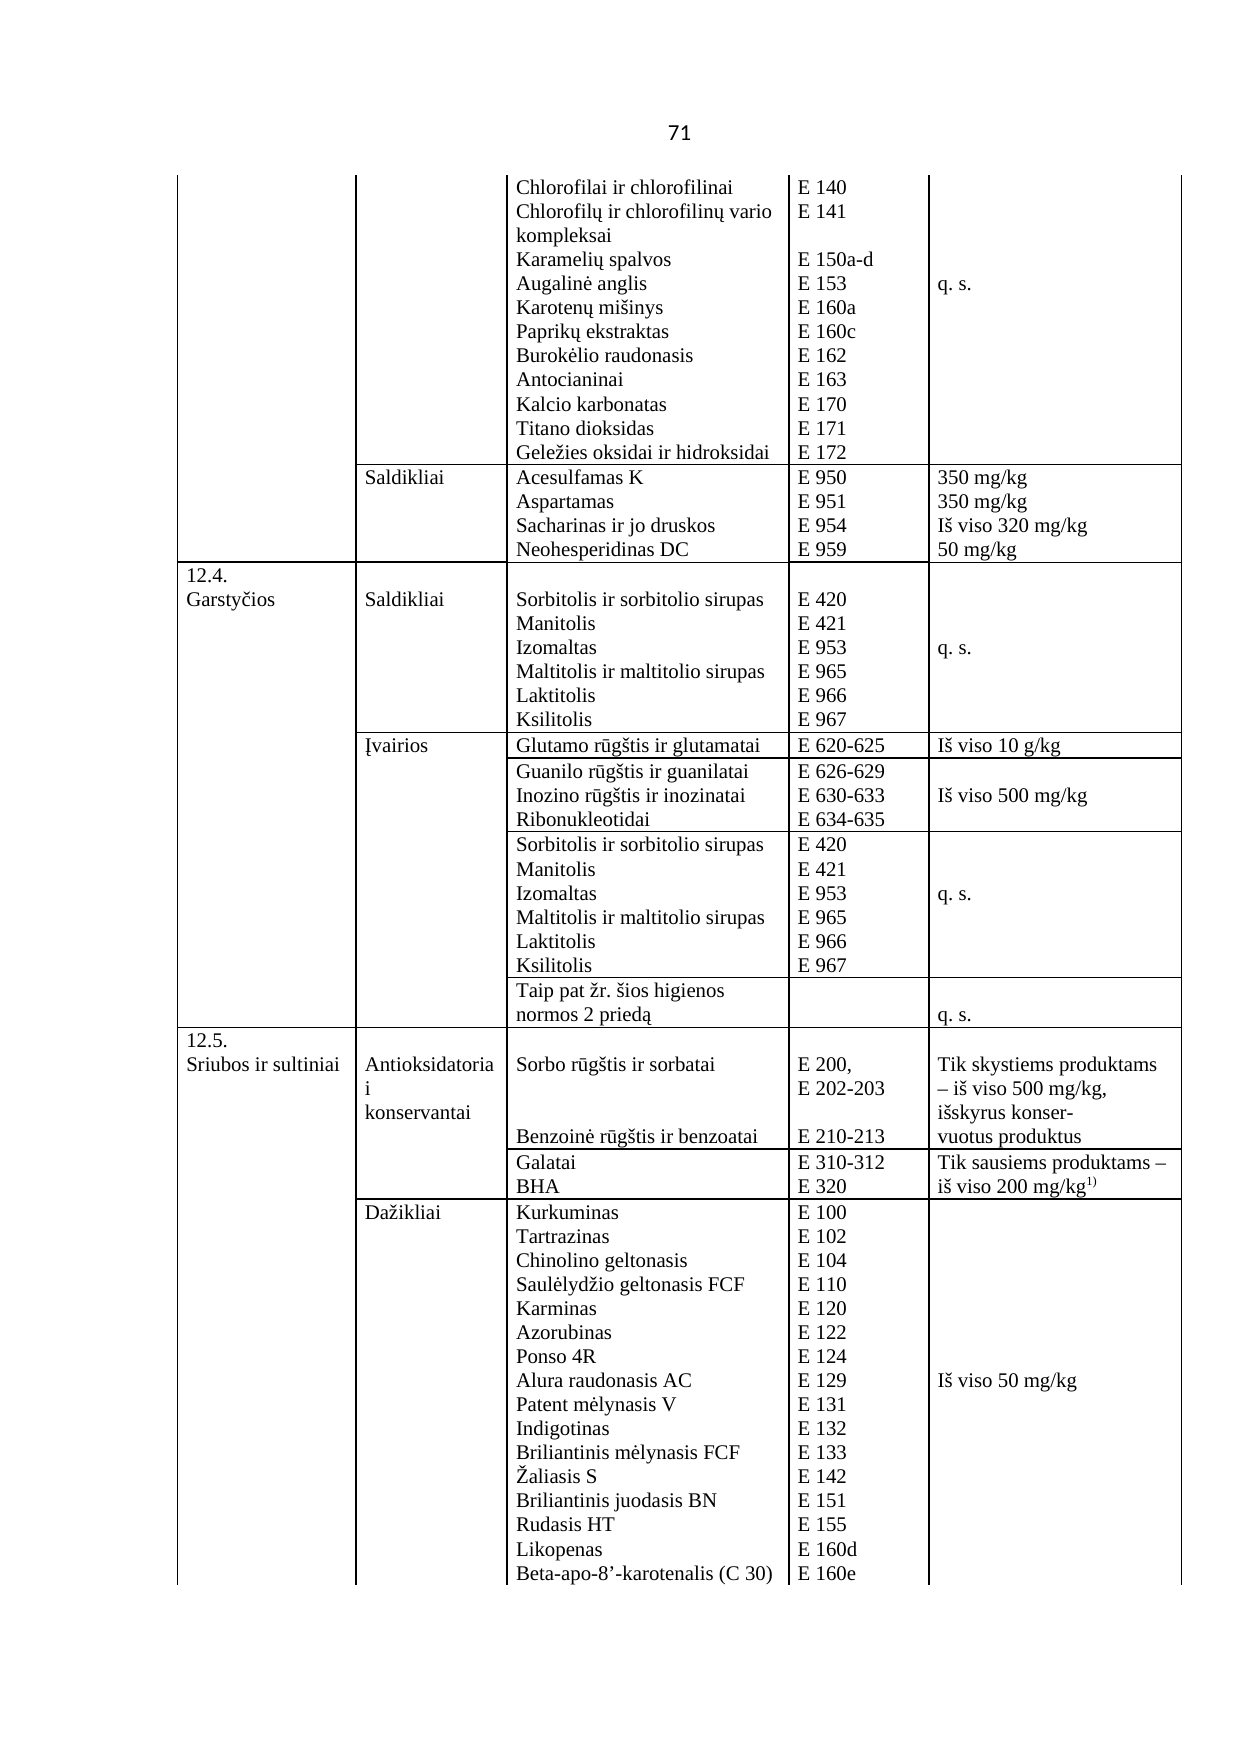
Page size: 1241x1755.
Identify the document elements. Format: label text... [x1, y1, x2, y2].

table_cell [357, 905, 506, 929]
table_cell [178, 319, 355, 343]
table_cell Saldikliai [357, 465, 506, 489]
table_cell E 131 [790, 1392, 928, 1416]
table_cell [357, 391, 506, 416]
table_cell [178, 683, 355, 707]
table_cell [178, 1536, 355, 1561]
table_cell Indigotinas [508, 1416, 788, 1440]
table_cell [178, 929, 355, 953]
table_cell [930, 295, 1181, 319]
table_cell Alura raudonasis AC [508, 1368, 788, 1392]
table_cell [178, 905, 355, 929]
table_cell E 120 [790, 1296, 928, 1320]
table_cell q. s. [930, 1003, 1181, 1026]
table_cell [178, 1488, 355, 1512]
table_cell [357, 635, 506, 659]
table_cell [357, 319, 506, 343]
table_cell [178, 247, 355, 271]
table_cell Iš viso 10 g/kg [930, 733, 1181, 757]
table_cell [178, 731, 355, 757]
table_cell Briliantinis mėlynasis FCF [508, 1440, 788, 1464]
table_cell [357, 1248, 506, 1272]
table_cell [178, 1392, 355, 1416]
table_cell [930, 440, 1181, 464]
table_cell [178, 611, 355, 635]
table_cell E 163 [790, 368, 928, 391]
table_cell Ribonukleotidai [508, 807, 788, 831]
table_cell E 160a [790, 295, 928, 319]
table_cell Laktitolis [508, 929, 788, 953]
table_cell [357, 1440, 506, 1464]
table_cell Ksilitolis [508, 953, 788, 977]
table_cell BHA [508, 1174, 788, 1198]
table_cell [357, 343, 506, 367]
table_cell [178, 1561, 355, 1584]
table_cell [357, 1416, 506, 1440]
table_cell Inozino rūgštis ir inozinatai [508, 783, 788, 807]
table_cell [357, 295, 506, 319]
table_cell [357, 831, 506, 856]
table_cell Kalcio karbonatas [508, 391, 788, 416]
table_cell [178, 440, 355, 464]
table_cell [178, 1440, 355, 1464]
table_cell Tik skystiems produktams – iš viso 500 mg/kg, išskyrus konser- [930, 1028, 1181, 1124]
table_cell Paprikų ekstraktas [508, 319, 788, 343]
table_cell Sacharinas ir jo druskos [508, 513, 788, 537]
table_cell [357, 1148, 506, 1174]
table_cell E 102 [790, 1224, 928, 1248]
table_cell Benzoinė rūgštis ir benzoatai [508, 1124, 788, 1148]
table_cell E 110 [790, 1272, 928, 1296]
table_cell Galatai [508, 1150, 788, 1174]
table_cell q. s. [930, 881, 1181, 904]
table_cell [357, 708, 506, 731]
table_cell [178, 1174, 355, 1198]
table_cell Rudasis HT [508, 1513, 788, 1536]
table_cell E 953 [790, 881, 928, 904]
table_cell [357, 1488, 506, 1512]
table_cell E 210-213 [790, 1124, 928, 1148]
table_cell [930, 199, 1181, 247]
table_cell E 953 [790, 635, 928, 659]
table_cell [178, 199, 355, 247]
table_cell [357, 1392, 506, 1416]
table_cell [178, 391, 355, 416]
table_cell E 150a-d [790, 247, 928, 271]
table_cell [178, 757, 355, 783]
table_cell 12.5. Sriubos ir sultiniai [178, 1028, 355, 1124]
table_cell iš viso 200 mg/kg1) [930, 1174, 1181, 1198]
table_cell Aspartamas [508, 489, 788, 513]
table_cell [930, 1513, 1181, 1536]
table_cell Chlorofilų ir chlorofilinų vario kompleksai [508, 199, 788, 247]
table_cell [178, 1416, 355, 1440]
table_cell E 965 [790, 905, 928, 929]
table_cell [930, 856, 1181, 881]
table_cell Žaliasis S [508, 1464, 788, 1488]
table_cell Burokėlio raudonasis [508, 343, 788, 367]
table_cell [357, 1272, 506, 1296]
table_cell E 620-625 [790, 733, 928, 757]
table_cell 12.4. Garstyčios [178, 563, 355, 611]
table_cell [930, 247, 1181, 271]
table_cell [930, 1416, 1181, 1440]
table_cell Izomaltas [508, 881, 788, 904]
table_cell [930, 563, 1181, 611]
table_cell Maltitolis ir maltitolio sirupas [508, 659, 788, 683]
table_cell E 141 [790, 199, 928, 247]
table_cell [357, 856, 506, 881]
table_cell E 160d [790, 1536, 928, 1561]
table_cell 50 mg/kg [930, 538, 1181, 561]
table_cell [357, 1174, 506, 1198]
table_cell [178, 271, 355, 295]
table_cell [178, 1198, 355, 1224]
table_cell Antioksidatoriai konservantai [357, 1028, 506, 1124]
table_cell [930, 1344, 1181, 1368]
table_cell E 140 [790, 175, 928, 199]
table_cell [930, 611, 1181, 635]
table_cell [178, 416, 355, 439]
table_cell [178, 1296, 355, 1320]
table_cell [930, 343, 1181, 367]
table_cell [178, 1513, 355, 1536]
table_cell E 124 [790, 1344, 928, 1368]
table_cell Įvairios [357, 733, 506, 757]
table_cell Ponso 4R [508, 1344, 788, 1368]
table_cell [930, 905, 1181, 929]
table_cell [357, 1513, 506, 1536]
table_cell Taip pat žr. šios higienos [508, 978, 788, 1002]
table_cell [357, 440, 506, 464]
table_cell [357, 1003, 506, 1026]
table_cell 350 mg/kg [930, 465, 1181, 489]
table_cell [357, 368, 506, 391]
table_cell [178, 1464, 355, 1488]
table_cell [930, 1561, 1181, 1584]
table_cell Antocianinai [508, 368, 788, 391]
table_cell E 153 [790, 271, 928, 295]
table_cell E 950 [790, 465, 928, 489]
table_cell E 967 [790, 953, 928, 977]
table_cell [930, 368, 1181, 391]
table_cell [357, 953, 506, 977]
table_cell E 959 [790, 538, 928, 561]
table_cell [178, 1272, 355, 1296]
table_cell [178, 1248, 355, 1272]
table_cell Briliantinis juodasis BN [508, 1488, 788, 1512]
table_cell [930, 832, 1181, 856]
table_cell [357, 881, 506, 904]
table_cell Saldikliai [357, 563, 506, 611]
table_cell Karamelių spalvos [508, 247, 788, 271]
table_cell [930, 659, 1181, 683]
table_cell [930, 1536, 1181, 1561]
table_cell Geležies oksidai ir hidroksidai [508, 440, 788, 464]
table_cell E 626-629 [790, 759, 928, 783]
table_cell E 151 [790, 1488, 928, 1512]
table_cell [357, 683, 506, 707]
table_cell E 420 [790, 832, 928, 856]
table_cell E 310-312 [790, 1150, 928, 1174]
table_cell [178, 635, 355, 659]
table_cell [357, 1124, 506, 1148]
table_cell Likopenas [508, 1536, 788, 1561]
table_cell E 420 [790, 563, 928, 611]
table_cell E 100 [790, 1200, 928, 1224]
table_cell E 954 [790, 513, 928, 537]
table_cell [930, 391, 1181, 416]
table_cell E 634-635 [790, 807, 928, 831]
table_cell [357, 271, 506, 295]
table_cell [357, 611, 506, 635]
table_cell [178, 1124, 355, 1148]
table_cell Kurkuminas [508, 1200, 788, 1224]
table_cell E 172 [790, 440, 928, 464]
table_cell Saulėlydžio geltonasis FCF [508, 1272, 788, 1296]
table_cell [178, 513, 355, 537]
table_cell [357, 247, 506, 271]
table_cell [357, 513, 506, 537]
table_cell Augalinė anglis [508, 271, 788, 295]
table_cell Manitolis [508, 856, 788, 881]
table_cell [178, 1003, 355, 1026]
table_cell Manitolis [508, 611, 788, 635]
table_cell [178, 708, 355, 731]
table_cell Beta-apo-8’-karotenalis (C 30) [508, 1561, 788, 1584]
table_cell [178, 175, 355, 199]
table_cell E 421 [790, 856, 928, 881]
table_cell [930, 759, 1181, 783]
table_cell E 155 [790, 1513, 928, 1536]
table_cell [930, 708, 1181, 731]
table_cell [930, 1464, 1181, 1488]
table_cell [357, 659, 506, 683]
table_cell [357, 783, 506, 807]
table_cell [178, 659, 355, 683]
table_cell [930, 1296, 1181, 1320]
table_cell q. s. [930, 635, 1181, 659]
table_cell Izomaltas [508, 635, 788, 659]
table_cell Glutamo rūgštis ir glutamatai [508, 733, 788, 757]
table_cell Patent mėlynasis V [508, 1392, 788, 1416]
table_cell E 171 [790, 416, 928, 439]
table_cell E 104 [790, 1248, 928, 1272]
table_cell [790, 978, 928, 1002]
table_cell Karminas [508, 1296, 788, 1320]
table_cell E 170 [790, 391, 928, 416]
table_cell E 951 [790, 489, 928, 513]
table_cell E 133 [790, 1440, 928, 1464]
table_cell E 160c [790, 319, 928, 343]
table_cell E 630-633 [790, 783, 928, 807]
table_cell [930, 683, 1181, 707]
table_cell [178, 1344, 355, 1368]
table_cell vuotus produktus [930, 1124, 1181, 1148]
table_cell Azorubinas [508, 1320, 788, 1344]
table_cell E 122 [790, 1320, 928, 1344]
table_cell Tartrazinas [508, 1224, 788, 1248]
table_cell [178, 343, 355, 367]
table_cell [178, 953, 355, 977]
table_cell [178, 807, 355, 831]
table_cell [930, 1488, 1181, 1512]
table_cell E 966 [790, 929, 928, 953]
table_cell E 421 [790, 611, 928, 635]
table_cell [357, 538, 506, 561]
table_cell Sorbitolis ir sorbitolio sirupas [508, 563, 788, 611]
table_cell E 967 [790, 708, 928, 731]
table_cell [930, 953, 1181, 977]
table_cell [930, 1224, 1181, 1248]
table_cell Maltitolis ir maltitolio sirupas [508, 905, 788, 929]
table_cell [178, 1320, 355, 1344]
table_cell [930, 1392, 1181, 1416]
table_cell E 965 [790, 659, 928, 683]
table_cell E 160e [790, 1561, 928, 1584]
table_cell [930, 1200, 1181, 1224]
table_cell [357, 416, 506, 439]
table_cell Sorbo rūgštis ir sorbatai [508, 1028, 788, 1124]
table_cell E 129 [790, 1368, 928, 1392]
table_cell [357, 1368, 506, 1392]
table_cell [178, 489, 355, 513]
table_cell [357, 1344, 506, 1368]
table_cell [930, 807, 1181, 831]
table_cell normos 2 priedą [508, 1003, 788, 1026]
table_cell [178, 464, 355, 489]
table_cell [357, 757, 506, 783]
table_cell [357, 1536, 506, 1561]
table_cell Dažikliai [357, 1200, 506, 1224]
table_cell [178, 295, 355, 319]
table_cell Iš viso 500 mg/kg [930, 783, 1181, 807]
table_cell [178, 1148, 355, 1174]
table_cell [178, 1368, 355, 1392]
table_cell [178, 831, 355, 856]
table_cell [357, 1320, 506, 1344]
table_cell q. s. [930, 271, 1181, 295]
table_cell [357, 977, 506, 1002]
table_cell [357, 1464, 506, 1488]
table_cell [790, 1003, 928, 1026]
table_cell [178, 1224, 355, 1248]
table_cell [357, 199, 506, 247]
table_cell Ksilitolis [508, 708, 788, 731]
table_cell Acesulfamas K [508, 465, 788, 489]
table_cell [930, 978, 1181, 1002]
table_cell [930, 929, 1181, 953]
table_cell Chlorofilai ir chlorofilinai [508, 175, 788, 199]
table_cell [178, 881, 355, 904]
table_cell Tik sausiems produktams – [930, 1150, 1181, 1174]
table_cell Neohesperidinas DC [508, 538, 788, 561]
table_cell [178, 783, 355, 807]
table_cell [178, 538, 355, 561]
table_cell [178, 368, 355, 391]
table_cell Guanilo rūgštis ir guanilatai [508, 759, 788, 783]
table_cell Iš viso 320 mg/kg [930, 513, 1181, 537]
table_cell 350 mg/kg [930, 489, 1181, 513]
table_cell Iš viso 50 mg/kg [930, 1368, 1181, 1392]
table_cell Laktitolis [508, 683, 788, 707]
table_cell [357, 175, 506, 199]
table_cell E 132 [790, 1416, 928, 1440]
table_cell Karotenų mišinys [508, 295, 788, 319]
table_cell [178, 977, 355, 1002]
table_cell [357, 1296, 506, 1320]
table_cell [357, 929, 506, 953]
table_cell E 142 [790, 1464, 928, 1488]
table_cell [357, 489, 506, 513]
table_cell [930, 1248, 1181, 1272]
table_cell [357, 1561, 506, 1584]
table_cell [930, 175, 1181, 199]
table_cell E 162 [790, 343, 928, 367]
table_cell [357, 1224, 506, 1248]
table_cell Titano dioksidas [508, 416, 788, 439]
table_cell E 966 [790, 683, 928, 707]
table_cell E 200, E 202-203 [790, 1028, 928, 1124]
table_cell E 320 [790, 1174, 928, 1198]
table_cell [930, 1440, 1181, 1464]
table_cell [178, 856, 355, 881]
table_cell [357, 807, 506, 831]
table_cell Chinolino geltonasis [508, 1248, 788, 1272]
table_cell [930, 1272, 1181, 1296]
table_cell [930, 319, 1181, 343]
table_cell Sorbitolis ir sorbitolio sirupas [508, 832, 788, 856]
table_cell [930, 416, 1181, 439]
table_cell [930, 1320, 1181, 1344]
